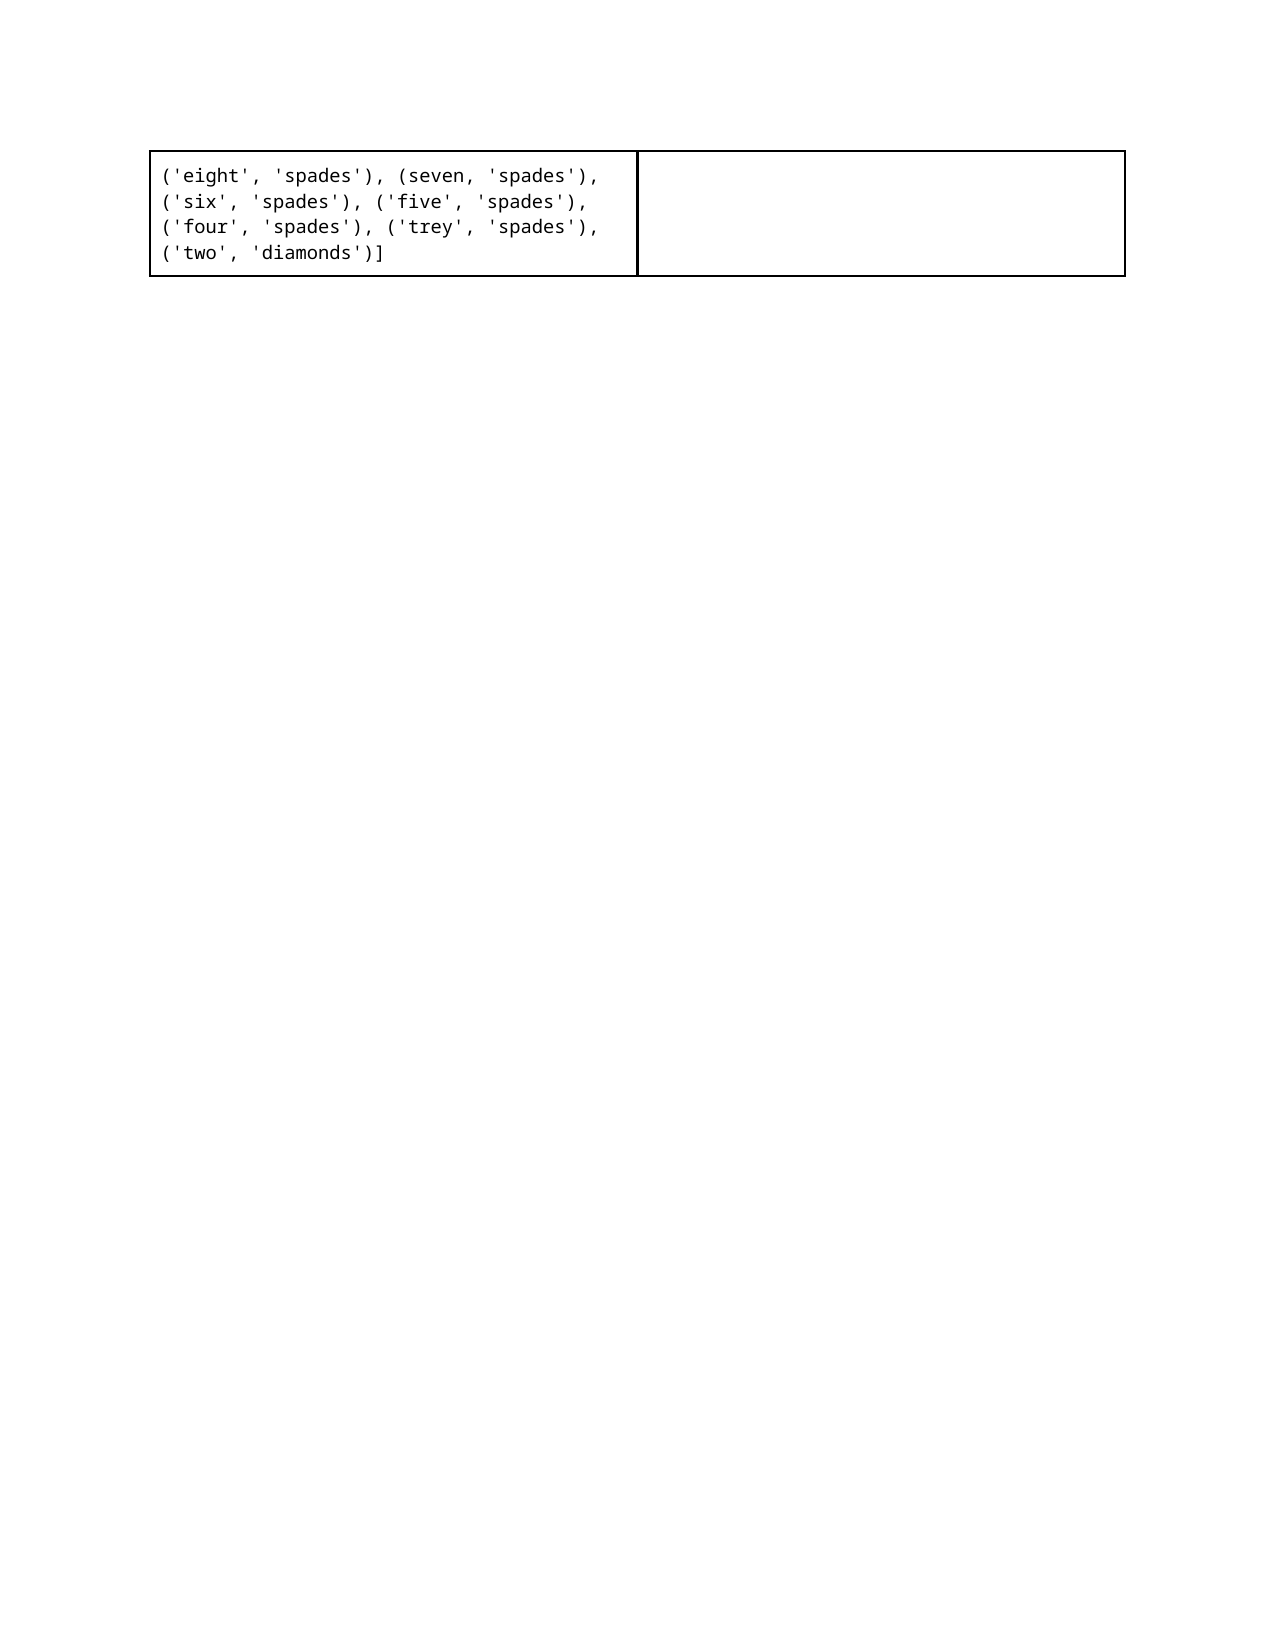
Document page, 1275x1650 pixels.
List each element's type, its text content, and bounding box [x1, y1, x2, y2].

table_cell ('eight', 'spades'), (seven, 'spades'), ('six', 'spades'), ('five', 'spades'), ('four', 'spades'), ('trey', 'spades'), ('two', 'diamonds')] [151, 152, 636, 275]
table_cell [639, 152, 1124, 275]
